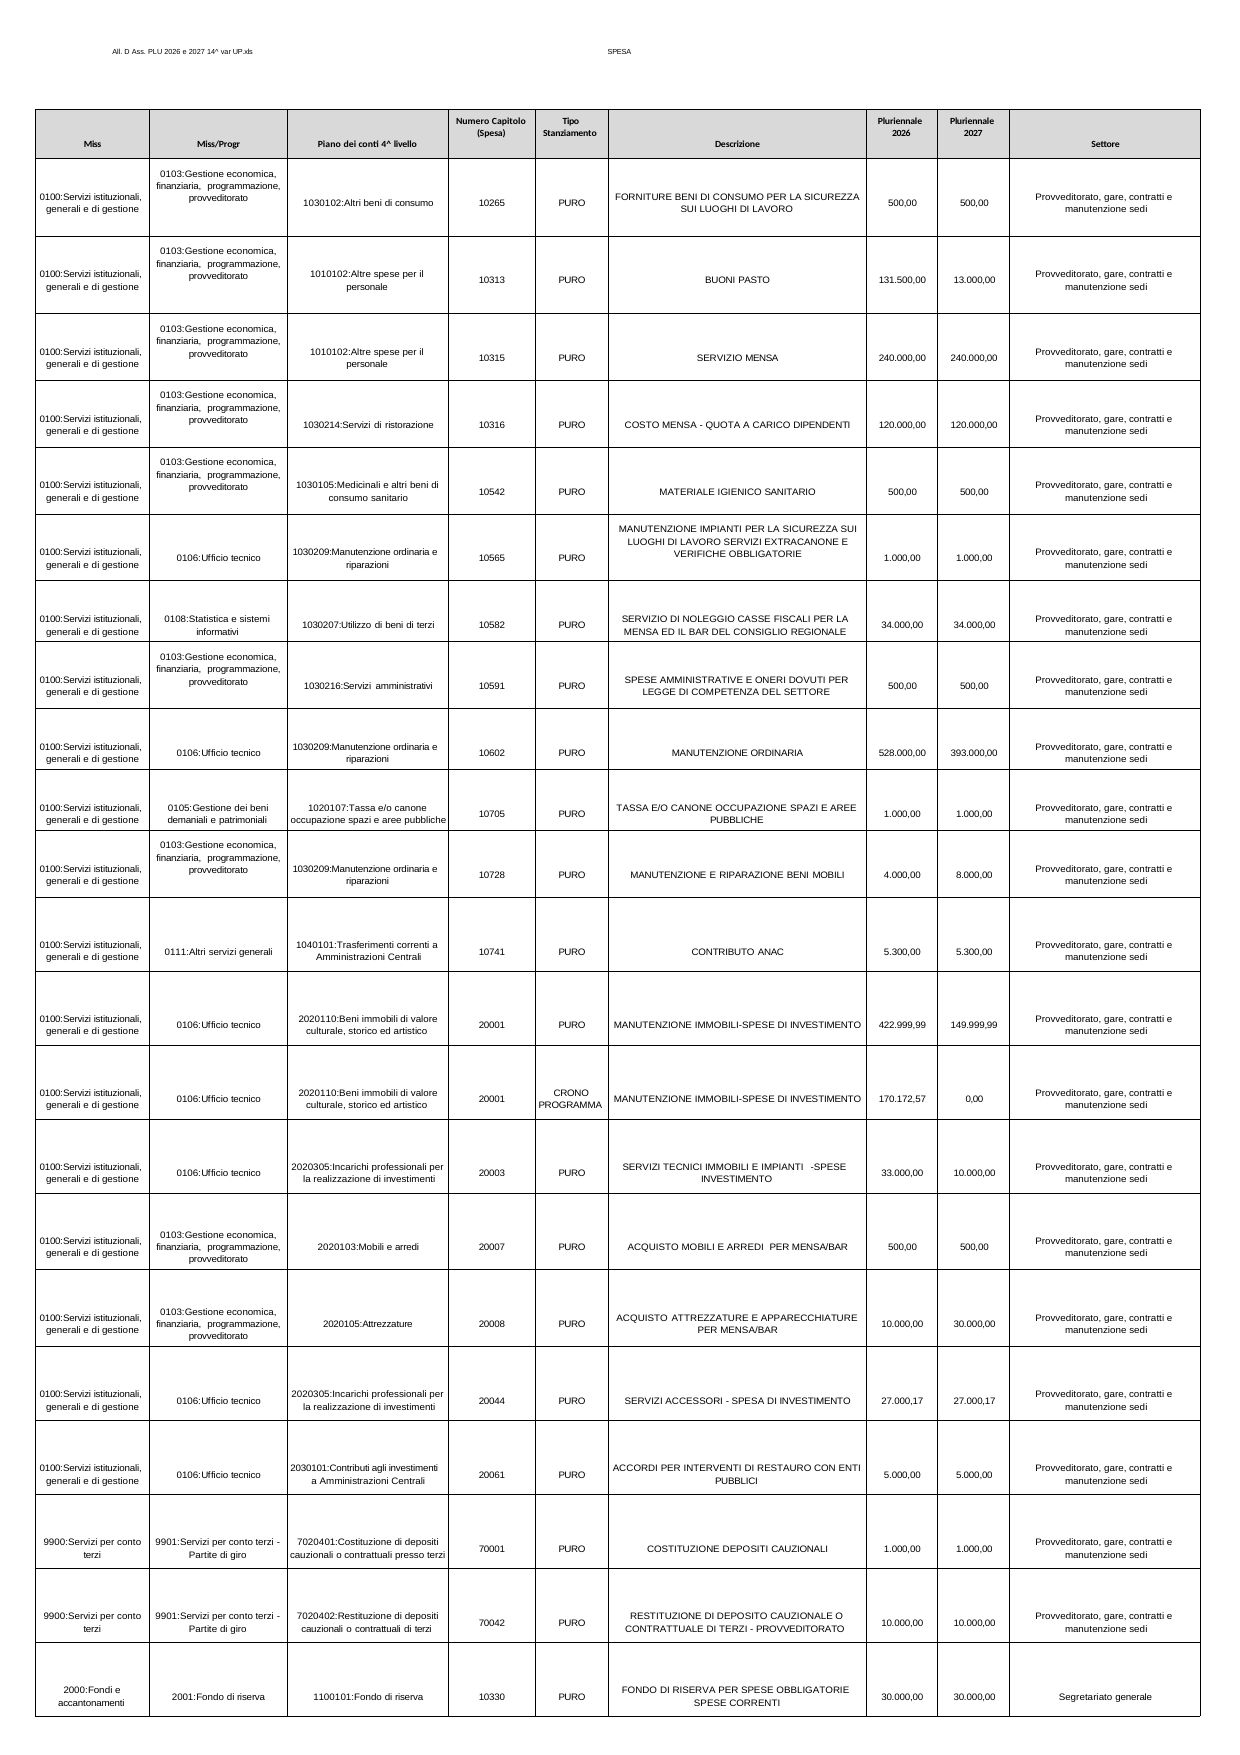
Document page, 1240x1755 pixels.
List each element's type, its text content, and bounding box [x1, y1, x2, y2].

table_cell 10705 [449, 770, 535, 830]
table_cell 0103:Gestione economica, finanziaria, programmazione, provveditorato [150, 159, 287, 236]
table_cell PURO [536, 642, 608, 708]
table_cell 1010102:Altre spese per il personale [288, 237, 448, 313]
table_cell 500,00 [867, 1194, 937, 1269]
table_cell Provveditorato, gare, contratti e manutenzione sedi [1010, 314, 1200, 380]
table_cell 0103:Gestione economica, finanziaria, programmazione, provveditorato [150, 448, 287, 513]
table_cell BUONI PASTO [609, 237, 866, 313]
table_cell Provveditorato, gare, contratti e manutenzione sedi [1010, 1046, 1200, 1118]
table_cell 10728 [449, 831, 535, 897]
table_cell Provveditorato, gare, contratti e manutenzione sedi [1010, 1569, 1200, 1642]
table_cell 10.000,00 [867, 1569, 937, 1642]
table_cell 2020105:Attrezzature [288, 1270, 448, 1346]
table_cell 5.000,00 [938, 1421, 1009, 1494]
table_cell Provveditorato, gare, contratti e manutenzione sedi [1010, 642, 1200, 708]
table_cell Provveditorato, gare, contratti e manutenzione sedi [1010, 159, 1200, 236]
table_cell 0,00 [938, 1046, 1009, 1118]
table_cell 10.000,00 [938, 1569, 1009, 1642]
table_cell Provveditorato, gare, contratti e manutenzione sedi [1010, 237, 1200, 313]
table_cell RESTITUZIONE DI DEPOSITO CAUZIONALE O CONTRATTUALE DI TERZI - PROVVEDITORATO [609, 1569, 866, 1642]
table_cell 0100:Servizi istituzionali, generali e di gestione [36, 709, 149, 769]
table_cell ACQUISTO ATTREZZATURE E APPARECCHIATURE PER MENSA/BAR [609, 1270, 866, 1346]
table_cell 7020401:Costituzione di depositi cauzionali o contrattuali presso terzi [288, 1495, 448, 1568]
table_cell 1.000,00 [938, 515, 1009, 580]
table_cell 10565 [449, 515, 535, 580]
table_cell 500,00 [938, 448, 1009, 513]
table_header Pluriennale 2027 [938, 110, 1009, 158]
table_cell Provveditorato, gare, contratti e manutenzione sedi [1010, 381, 1200, 447]
table_cell 0106:Ufficio tecnico [150, 1347, 287, 1420]
table_cell SPESE AMMINISTRATIVE E ONERI DOVUTI PER LEGGE DI COMPETENZA DEL SETTORE [609, 642, 866, 708]
table_cell 7020402:Restituzione di depositi cauzionali o contrattuali di terzi [288, 1569, 448, 1642]
table_cell 30.000,00 [938, 1270, 1009, 1346]
table_cell 240.000,00 [867, 314, 937, 380]
table_cell PURO [536, 972, 608, 1044]
table_cell 1030105:Medicinali e altri beni di consumo sanitario [288, 448, 448, 513]
table_cell FONDO DI RISERVA PER SPESE OBBLIGATORIE SPESE CORRENTI [609, 1643, 866, 1716]
table_cell 1100101:Fondo di riserva [288, 1643, 448, 1716]
table_cell 2020305:Incarichi professionali per la realizzazione di investimenti [288, 1347, 448, 1420]
table_cell Provveditorato, gare, contratti e manutenzione sedi [1010, 972, 1200, 1044]
table_cell 0100:Servizi istituzionali, generali e di gestione [36, 1046, 149, 1118]
table_header Piano dei conti 4^ livello [288, 110, 448, 158]
table_cell Provveditorato, gare, contratti e manutenzione sedi [1010, 1421, 1200, 1494]
table_cell 1020107:Tassa e/o canone occupazione spazi e aree pubbliche [288, 770, 448, 830]
table_cell 10741 [449, 898, 535, 971]
table_cell 0100:Servizi istituzionali, generali e di gestione [36, 898, 149, 971]
table_cell Segretariato generale [1010, 1643, 1200, 1716]
table_cell 0100:Servizi istituzionali, generali e di gestione [36, 1347, 149, 1420]
table_cell 27.000,17 [867, 1347, 937, 1420]
table_cell 5.000,00 [867, 1421, 937, 1494]
table_cell 149.999,99 [938, 972, 1009, 1044]
table_cell 10313 [449, 237, 535, 313]
table_cell PURO [536, 1194, 608, 1269]
table_cell 0100:Servizi istituzionali, generali e di gestione [36, 448, 149, 513]
table_cell SERVIZIO DI NOLEGGIO CASSE FISCALI PER LA MENSA ED IL BAR DEL CONSIGLIO REGIONALE [609, 581, 866, 641]
table_cell 10591 [449, 642, 535, 708]
table_cell Provveditorato, gare, contratti e manutenzione sedi [1010, 515, 1200, 580]
table_cell 0111:Altri servizi generali [150, 898, 287, 971]
table_cell SERVIZI ACCESSORI - SPESA DI INVESTIMENTO [609, 1347, 866, 1420]
table_cell 9901:Servizi per conto terzi - Partite di giro [150, 1569, 287, 1642]
table_cell MANUTENZIONE ORDINARIA [609, 709, 866, 769]
table_cell 1010102:Altre spese per il personale [288, 314, 448, 380]
table_cell 1.000,00 [867, 770, 937, 830]
table_cell 0100:Servizi istituzionali, generali e di gestione [36, 831, 149, 897]
table_cell 120.000,00 [867, 381, 937, 447]
table_cell PURO [536, 831, 608, 897]
table_cell 170.172,57 [867, 1046, 937, 1118]
table_cell 20001 [449, 1046, 535, 1118]
table_cell PURO [536, 381, 608, 447]
table_cell 1030209:Manutenzione ordinaria e riparazioni [288, 515, 448, 580]
table_cell 0103:Gestione economica, finanziaria, programmazione, provveditorato [150, 642, 287, 708]
table_cell 131.500,00 [867, 237, 937, 313]
table_cell 0106:Ufficio tecnico [150, 1421, 287, 1494]
table_cell TASSA E/O CANONE OCCUPAZIONE SPAZI E AREE PUBBLICHE [609, 770, 866, 830]
table_cell 20003 [449, 1120, 535, 1192]
table_cell 0100:Servizi istituzionali, generali e di gestione [36, 972, 149, 1044]
table_cell CRONO PROGRAMMA [536, 1046, 608, 1118]
table_cell 0105:Gestione dei beni demaniali e patrimoniali [150, 770, 287, 830]
table_cell 0100:Servizi istituzionali, generali e di gestione [36, 237, 149, 313]
table_cell MATERIALE IGIENICO SANITARIO [609, 448, 866, 513]
table_cell 0106:Ufficio tecnico [150, 972, 287, 1044]
table_header Miss/Progr [150, 110, 287, 158]
table_cell 500,00 [867, 642, 937, 708]
table_cell 30.000,00 [938, 1643, 1009, 1716]
table_cell PURO [536, 448, 608, 513]
table_cell PURO [536, 1569, 608, 1642]
table_cell 422.999,99 [867, 972, 937, 1044]
table_cell Provveditorato, gare, contratti e manutenzione sedi [1010, 1495, 1200, 1568]
table_cell 1040101:Trasferimenti correnti a Amministrazioni Centrali [288, 898, 448, 971]
table_cell 0103:Gestione economica, finanziaria, programmazione, provveditorato [150, 314, 287, 380]
table_cell PURO [536, 1643, 608, 1716]
table_cell MANUTENZIONE E RIPARAZIONE BENI MOBILI [609, 831, 866, 897]
table_cell 20044 [449, 1347, 535, 1420]
table_cell 120.000,00 [938, 381, 1009, 447]
table_cell 528.000,00 [867, 709, 937, 769]
table_header Pluriennale 2026 [867, 110, 937, 158]
table_cell PURO [536, 581, 608, 641]
table_cell CONTRIBUTO ANAC [609, 898, 866, 971]
table_cell 1030216:Servizi amministrativi [288, 642, 448, 708]
table_cell 0100:Servizi istituzionali, generali e di gestione [36, 314, 149, 380]
table_cell 2001:Fondo di riserva [150, 1643, 287, 1716]
table_cell 1.000,00 [867, 515, 937, 580]
table_cell PURO [536, 314, 608, 380]
table_cell PURO [536, 1495, 608, 1568]
table_cell 0100:Servizi istituzionali, generali e di gestione [36, 1421, 149, 1494]
table_cell Provveditorato, gare, contratti e manutenzione sedi [1010, 581, 1200, 641]
table_cell 10316 [449, 381, 535, 447]
table_cell 70042 [449, 1569, 535, 1642]
table_cell 0103:Gestione economica, finanziaria, programmazione, provveditorato [150, 1270, 287, 1346]
table_cell 0103:Gestione economica, finanziaria, programmazione, provveditorato [150, 237, 287, 313]
table_cell 2000:Fondi e accantonamenti [36, 1643, 149, 1716]
table_cell 2030101:Contributi agli investimenti a Amministrazioni Centrali [288, 1421, 448, 1494]
table_cell PURO [536, 709, 608, 769]
table_cell 4.000,00 [867, 831, 937, 897]
table_cell 1.000,00 [938, 1495, 1009, 1568]
table_header Tipo Stanziamento [536, 110, 608, 158]
table_cell MANUTENZIONE IMMOBILI-SPESE DI INVESTIMENTO [609, 972, 866, 1044]
table_cell 10.000,00 [867, 1270, 937, 1346]
table_cell ACCORDI PER INTERVENTI DI RESTAURO CON ENTI PUBBLICI [609, 1421, 866, 1494]
table_cell 0100:Servizi istituzionali, generali e di gestione [36, 770, 149, 830]
table_cell 500,00 [867, 448, 937, 513]
table_cell 20008 [449, 1270, 535, 1346]
table_cell 30.000,00 [867, 1643, 937, 1716]
table_cell 2020305:Incarichi professionali per la realizzazione di investimenti [288, 1120, 448, 1192]
table_header Numero Capitolo (Spesa) [449, 110, 535, 158]
table_cell PURO [536, 1421, 608, 1494]
table_cell 10.000,00 [938, 1120, 1009, 1192]
table_cell 10542 [449, 448, 535, 513]
table_cell COSTITUZIONE DEPOSITI CAUZIONALI [609, 1495, 866, 1568]
table_cell 2020110:Beni immobili di valore culturale, storico ed artistico [288, 1046, 448, 1118]
table_cell 393.000,00 [938, 709, 1009, 769]
table_cell Provveditorato, gare, contratti e manutenzione sedi [1010, 1194, 1200, 1269]
table_cell COSTO MENSA - QUOTA A CARICO DIPENDENTI [609, 381, 866, 447]
table_cell 10330 [449, 1643, 535, 1716]
table_header Settore [1010, 110, 1200, 158]
table_cell 5.300,00 [867, 898, 937, 971]
table_cell 240.000,00 [938, 314, 1009, 380]
table_cell 1030214:Servizi di ristorazione [288, 381, 448, 447]
table_cell 0100:Servizi istituzionali, generali e di gestione [36, 1194, 149, 1269]
table_cell 9900:Servizi per conto terzi [36, 1569, 149, 1642]
table_cell 9900:Servizi per conto terzi [36, 1495, 149, 1568]
table_cell 34.000,00 [938, 581, 1009, 641]
table_cell PURO [536, 770, 608, 830]
table_cell 20061 [449, 1421, 535, 1494]
table_cell 0106:Ufficio tecnico [150, 515, 287, 580]
table_cell 0100:Servizi istituzionali, generali e di gestione [36, 515, 149, 580]
table_cell PURO [536, 159, 608, 236]
table_cell 0100:Servizi istituzionali, generali e di gestione [36, 381, 149, 447]
table_header Miss [36, 110, 149, 158]
table_cell 0106:Ufficio tecnico [150, 1120, 287, 1192]
table_cell Provveditorato, gare, contratti e manutenzione sedi [1010, 831, 1200, 897]
table_cell 0100:Servizi istituzionali, generali e di gestione [36, 1120, 149, 1192]
table_cell Provveditorato, gare, contratti e manutenzione sedi [1010, 1120, 1200, 1192]
table_cell 0106:Ufficio tecnico [150, 1046, 287, 1118]
table_cell 500,00 [867, 159, 937, 236]
table_cell 27.000,17 [938, 1347, 1009, 1420]
table_cell Provveditorato, gare, contratti e manutenzione sedi [1010, 448, 1200, 513]
table_cell 500,00 [938, 1194, 1009, 1269]
table_cell FORNITURE BENI DI CONSUMO PER LA SICUREZZA SUI LUOGHI DI LAVORO [609, 159, 866, 236]
table_cell MANUTENZIONE IMPIANTI PER LA SICUREZZA SUI LUOGHI DI LAVORO SERVIZI EXTRACANONE E VERIFICHE OBBLIGATORIE [609, 515, 866, 580]
table_cell 34.000,00 [867, 581, 937, 641]
table_cell 1030209:Manutenzione ordinaria e riparazioni [288, 709, 448, 769]
table_cell 20007 [449, 1194, 535, 1269]
table_cell 20001 [449, 972, 535, 1044]
table_cell Provveditorato, gare, contratti e manutenzione sedi [1010, 1270, 1200, 1346]
table_cell 8.000,00 [938, 831, 1009, 897]
table_cell Provveditorato, gare, contratti e manutenzione sedi [1010, 709, 1200, 769]
table_cell PURO [536, 515, 608, 580]
table_cell PURO [536, 1270, 608, 1346]
table_cell PURO [536, 898, 608, 971]
table_cell SERVIZI TECNICI IMMOBILI E IMPIANTI -SPESE INVESTIMENTO [609, 1120, 866, 1192]
table_cell 10582 [449, 581, 535, 641]
table_cell 70001 [449, 1495, 535, 1568]
table_cell 0100:Servizi istituzionali, generali e di gestione [36, 581, 149, 641]
table_cell PURO [536, 237, 608, 313]
table_cell 2020103:Mobili e arredi [288, 1194, 448, 1269]
table_cell 9901:Servizi per conto terzi - Partite di giro [150, 1495, 287, 1568]
table_cell 1030102:Altri beni di consumo [288, 159, 448, 236]
table_cell 500,00 [938, 642, 1009, 708]
table_cell 1.000,00 [867, 1495, 937, 1568]
table_cell 0100:Servizi istituzionali, generali e di gestione [36, 642, 149, 708]
table_cell 1.000,00 [938, 770, 1009, 830]
table_cell 10315 [449, 314, 535, 380]
table_cell 33.000,00 [867, 1120, 937, 1192]
table_cell 1030209:Manutenzione ordinaria e riparazioni [288, 831, 448, 897]
table_cell Provveditorato, gare, contratti e manutenzione sedi [1010, 1347, 1200, 1420]
table_cell PURO [536, 1120, 608, 1192]
table_cell 0106:Ufficio tecnico [150, 709, 287, 769]
table_cell 0100:Servizi istituzionali, generali e di gestione [36, 159, 149, 236]
table_cell 10602 [449, 709, 535, 769]
table_cell Provveditorato, gare, contratti e manutenzione sedi [1010, 898, 1200, 971]
table_cell 13.000,00 [938, 237, 1009, 313]
table_cell 0108:Statistica e sistemi informativi [150, 581, 287, 641]
table_cell 500,00 [938, 159, 1009, 236]
table_cell ACQUISTO MOBILI E ARREDI PER MENSA/BAR [609, 1194, 866, 1269]
table_cell 10265 [449, 159, 535, 236]
table_header Descrizione [609, 110, 866, 158]
table_cell Provveditorato, gare, contratti e manutenzione sedi [1010, 770, 1200, 830]
table_cell 0103:Gestione economica, finanziaria, programmazione, provveditorato [150, 381, 287, 447]
table_cell 0103:Gestione economica, finanziaria, programmazione, provveditorato [150, 831, 287, 897]
table_cell 0100:Servizi istituzionali, generali e di gestione [36, 1270, 149, 1346]
table_cell SERVIZIO MENSA [609, 314, 866, 380]
table_cell MANUTENZIONE IMMOBILI-SPESE DI INVESTIMENTO [609, 1046, 866, 1118]
table_cell 0103:Gestione economica, finanziaria, programmazione, provveditorato [150, 1194, 287, 1269]
table_cell 1030207:Utilizzo di beni di terzi [288, 581, 448, 641]
table_cell 5.300,00 [938, 898, 1009, 971]
table_cell PURO [536, 1347, 608, 1420]
table_cell 2020110:Beni immobili di valore culturale, storico ed artistico [288, 972, 448, 1044]
